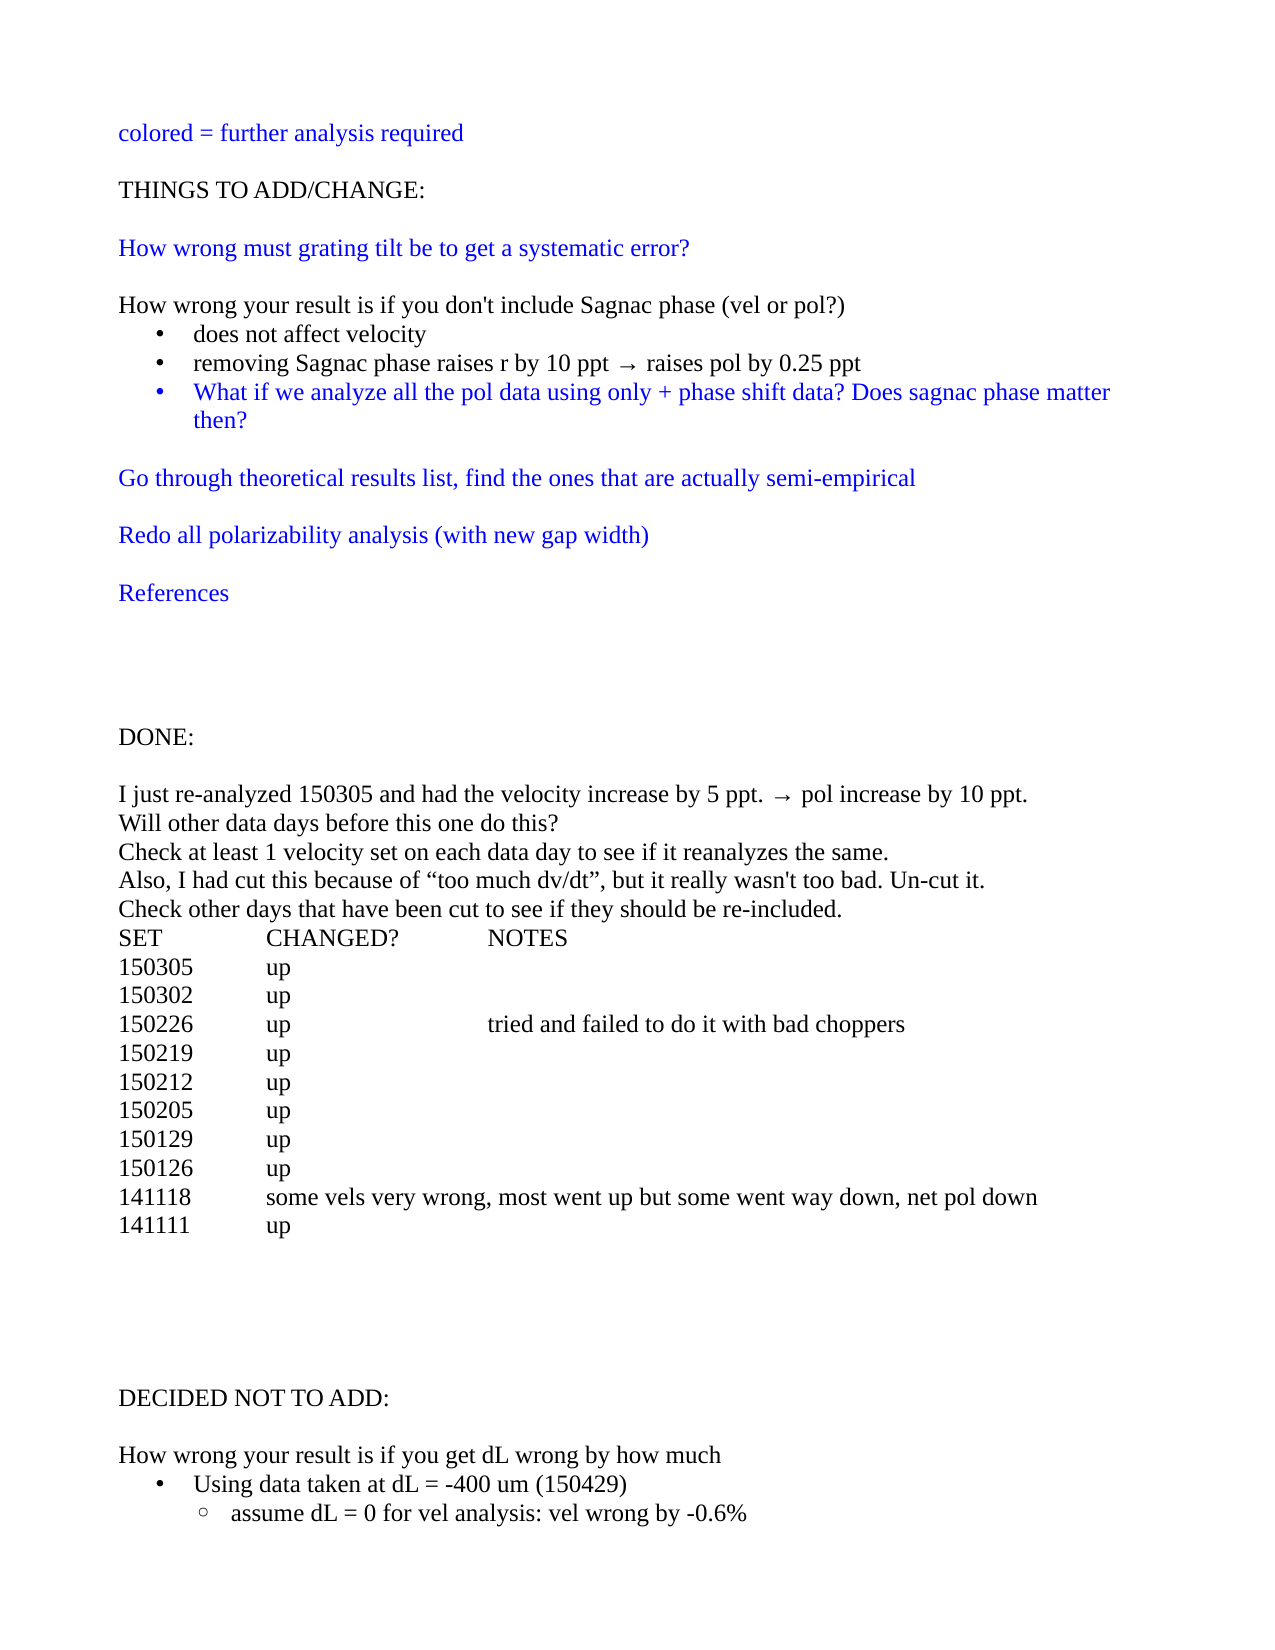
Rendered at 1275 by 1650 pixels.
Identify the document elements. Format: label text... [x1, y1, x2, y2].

text 150302 up [118, 981, 1157, 1009]
text How wrong must grating tilt be to get a systematic error? [118, 233, 1157, 262]
text How wrong your result is if you get dL wrong by how much [118, 1441, 1157, 1469]
list removing Sagnac phase raises r by 10 ppt → raises pol by 0.25 ppt [156, 348, 1157, 377]
text Check at least 1 velocity set on each data day to see if it reanalyzes the same. [118, 837, 1157, 866]
text DONE: [118, 722, 1157, 751]
text Will other data days before this one do this? [118, 808, 1157, 837]
text SET CHANGED? NOTES [118, 923, 1157, 952]
text I just re-analyzed 150305 and had the velocity increase by 5 ppt. → pol increase by 10 ppt. [118, 779, 1157, 808]
text THINGS TO ADD/CHANGE: [118, 176, 1157, 204]
text References [118, 578, 1157, 607]
text Redo all polarizability analysis (with new gap width) [118, 521, 1157, 549]
text 141111 up [118, 1211, 1157, 1239]
text Also, I had cut this because of “too much dv/dt”, but it really wasn't too bad. Un-cut it. [118, 866, 1157, 894]
text DECIDED NOT TO ADD: [118, 1383, 1157, 1412]
text 150205 up [118, 1096, 1157, 1124]
text 150212 up [118, 1067, 1157, 1096]
text 150129 up [118, 1124, 1157, 1153]
text colored = further analysis required [118, 118, 1157, 147]
list What if we analyze all the pol data using only + phase shift data? Does sagnac phase matter then? [156, 377, 1157, 434]
text 141118 some vels very wrong, most went up but some went way down, net pol down [118, 1182, 1157, 1211]
text 150219 up [118, 1038, 1157, 1067]
text 150305 up [118, 952, 1157, 981]
text 150126 up [118, 1153, 1157, 1182]
list assume dL = 0 for vel analysis: vel wrong by -0.6% [193, 1498, 1157, 1527]
list Using data taken at dL = -400 um (150429) [156, 1469, 1157, 1498]
text Check other days that have been cut to see if they should be re-included. [118, 894, 1157, 923]
text Go through theoretical results list, find the ones that are actually semi-empirical [118, 463, 1157, 492]
text How wrong your result is if you don't include Sagnac phase (vel or pol?) [118, 291, 1157, 319]
list does not affect velocity [156, 319, 1157, 348]
text 150226 up tried and failed to do it with bad choppers [118, 1009, 1157, 1038]
